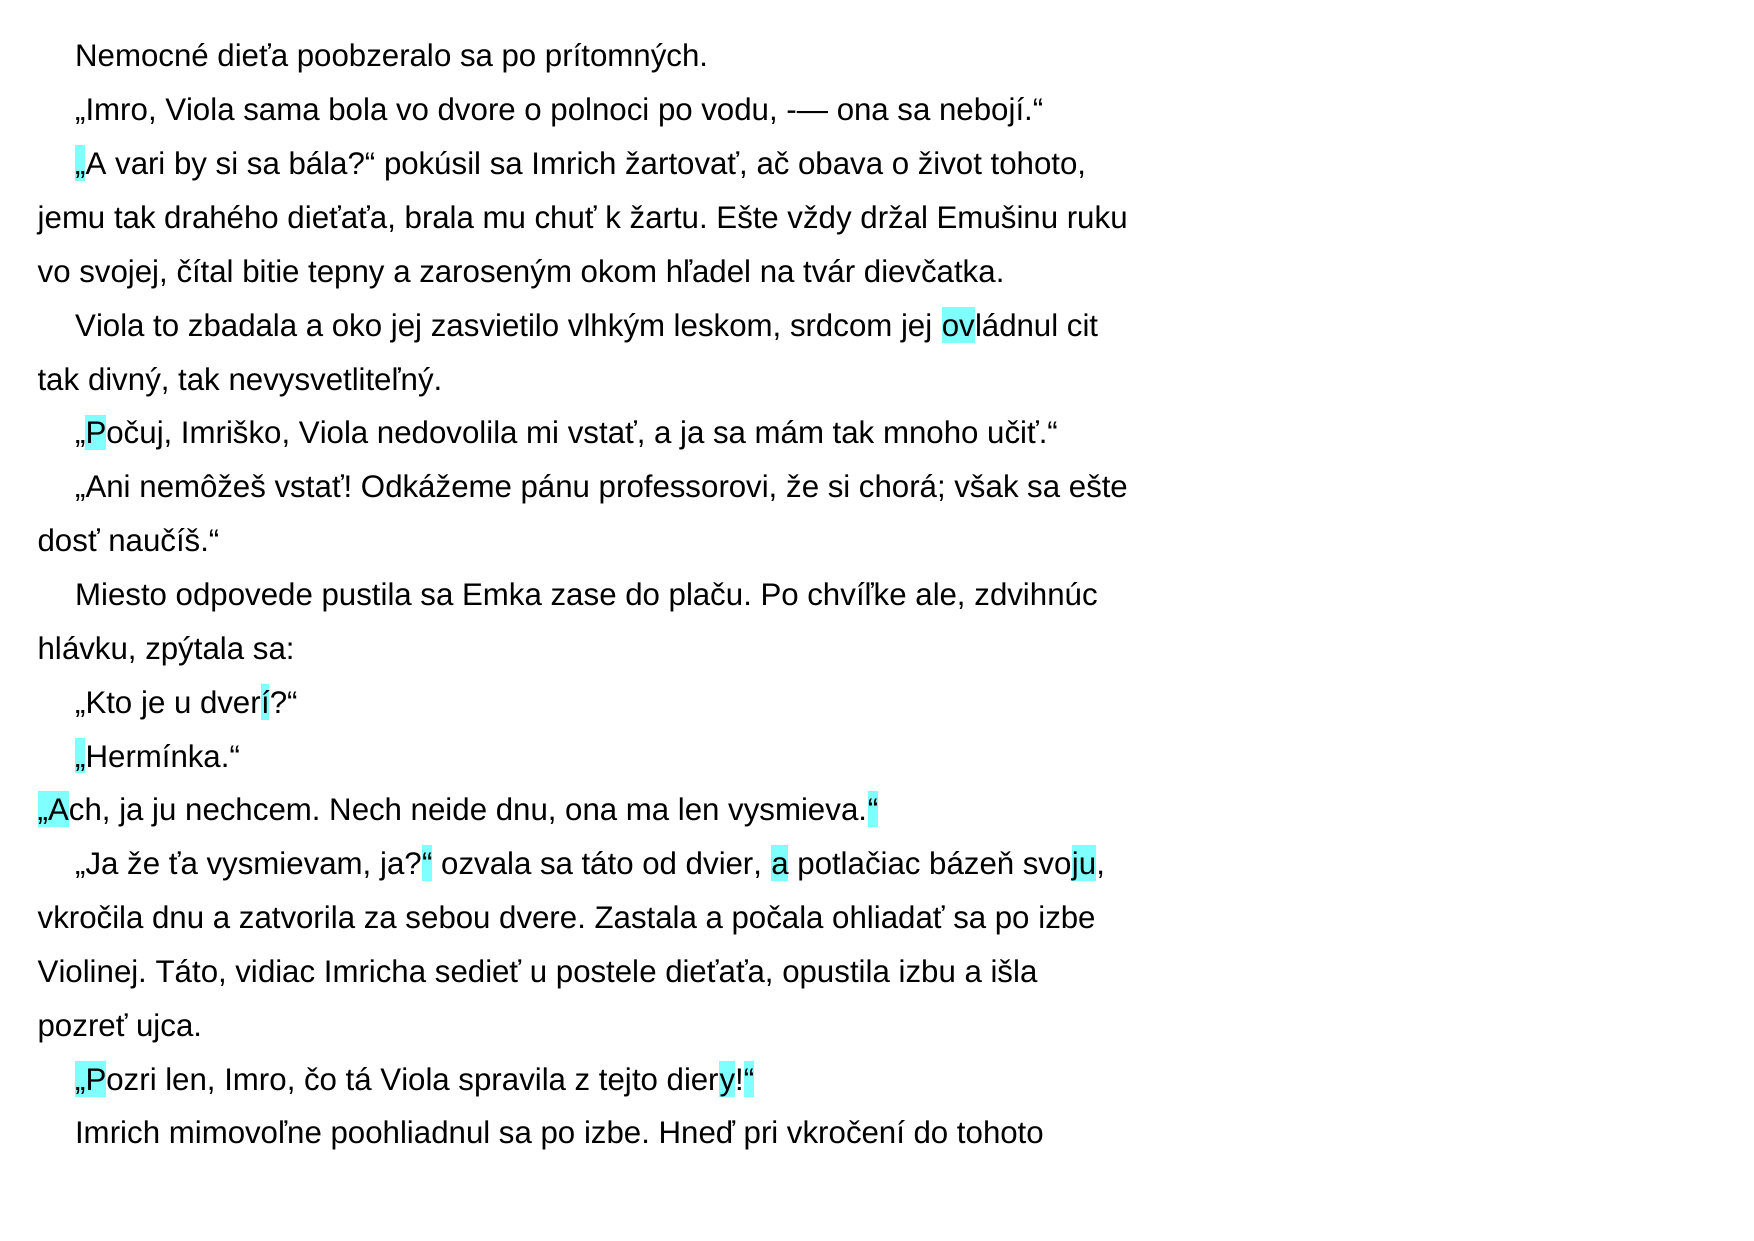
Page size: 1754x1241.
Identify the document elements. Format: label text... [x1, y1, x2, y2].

text „Hermínka.“ [37, 738, 1130, 773]
text „Ani nemôžeš vstať! Odkážeme pánu professorovi, že si chorá; však sa ešte dosť naučíš.“ [37, 468, 1130, 558]
text „Ja že ťa vysmievam, ja?“ ozvala sa táto od dvier, a potlačiac bázeň svoju, vkročila dnu a zatvorila za sebou dvere. Zastala a počala ohliadať sa po izbe Violinej. Táto, vidiac Imricha sedieť u postele dieťaťa, opustila izbu a išla pozreť ujca. [37, 845, 1130, 1043]
text „Imro, Viola sama bola vo dvore o polnoci po vodu, -— ona sa nebojí.“ [37, 91, 1130, 127]
text „Počuj, Imriško, Viola nedovolila mi vstať, a ja sa mám tak mnoho učiť.“ [37, 414, 1130, 450]
text Imrich mimovoľne poohliadnul sa po izbe. Hneď pri vkročení do tohoto [37, 1114, 1130, 1151]
text Miesto odpovede pustila sa Emka zase do plaču. Po chvíľke ale, zdvihnúc hlávku, zpýtala sa: [37, 576, 1130, 666]
text „Ach, ja ju nechcem. Nech neide dnu, ona ma len vysmieva.“ [37, 791, 1130, 827]
text „Kto je u dverí?“ [37, 684, 1130, 720]
text Nemocné dieťa poobzeralo sa po prítomných. [37, 37, 1130, 73]
text Viola to zbadala a oko jej zasvietilo vlhkým leskom, srdcom jej ovládnul cit tak divný, tak nevysvetliteľný. [37, 307, 1130, 397]
text „Pozri len, Imro, čo tá Viola spravila z tejto diery!“ [37, 1061, 1130, 1097]
text „A vari by si sa bála?“ pokúsil sa Imrich žartovať, ač obava o život tohoto, jemu tak drahého dieťaťa, brala mu chuť k žartu. Ešte vždy držal Emušinu ruku vo svojej, čítal bitie tepny a zaroseným okom hľadel na tvár dievčatka. [37, 145, 1130, 289]
